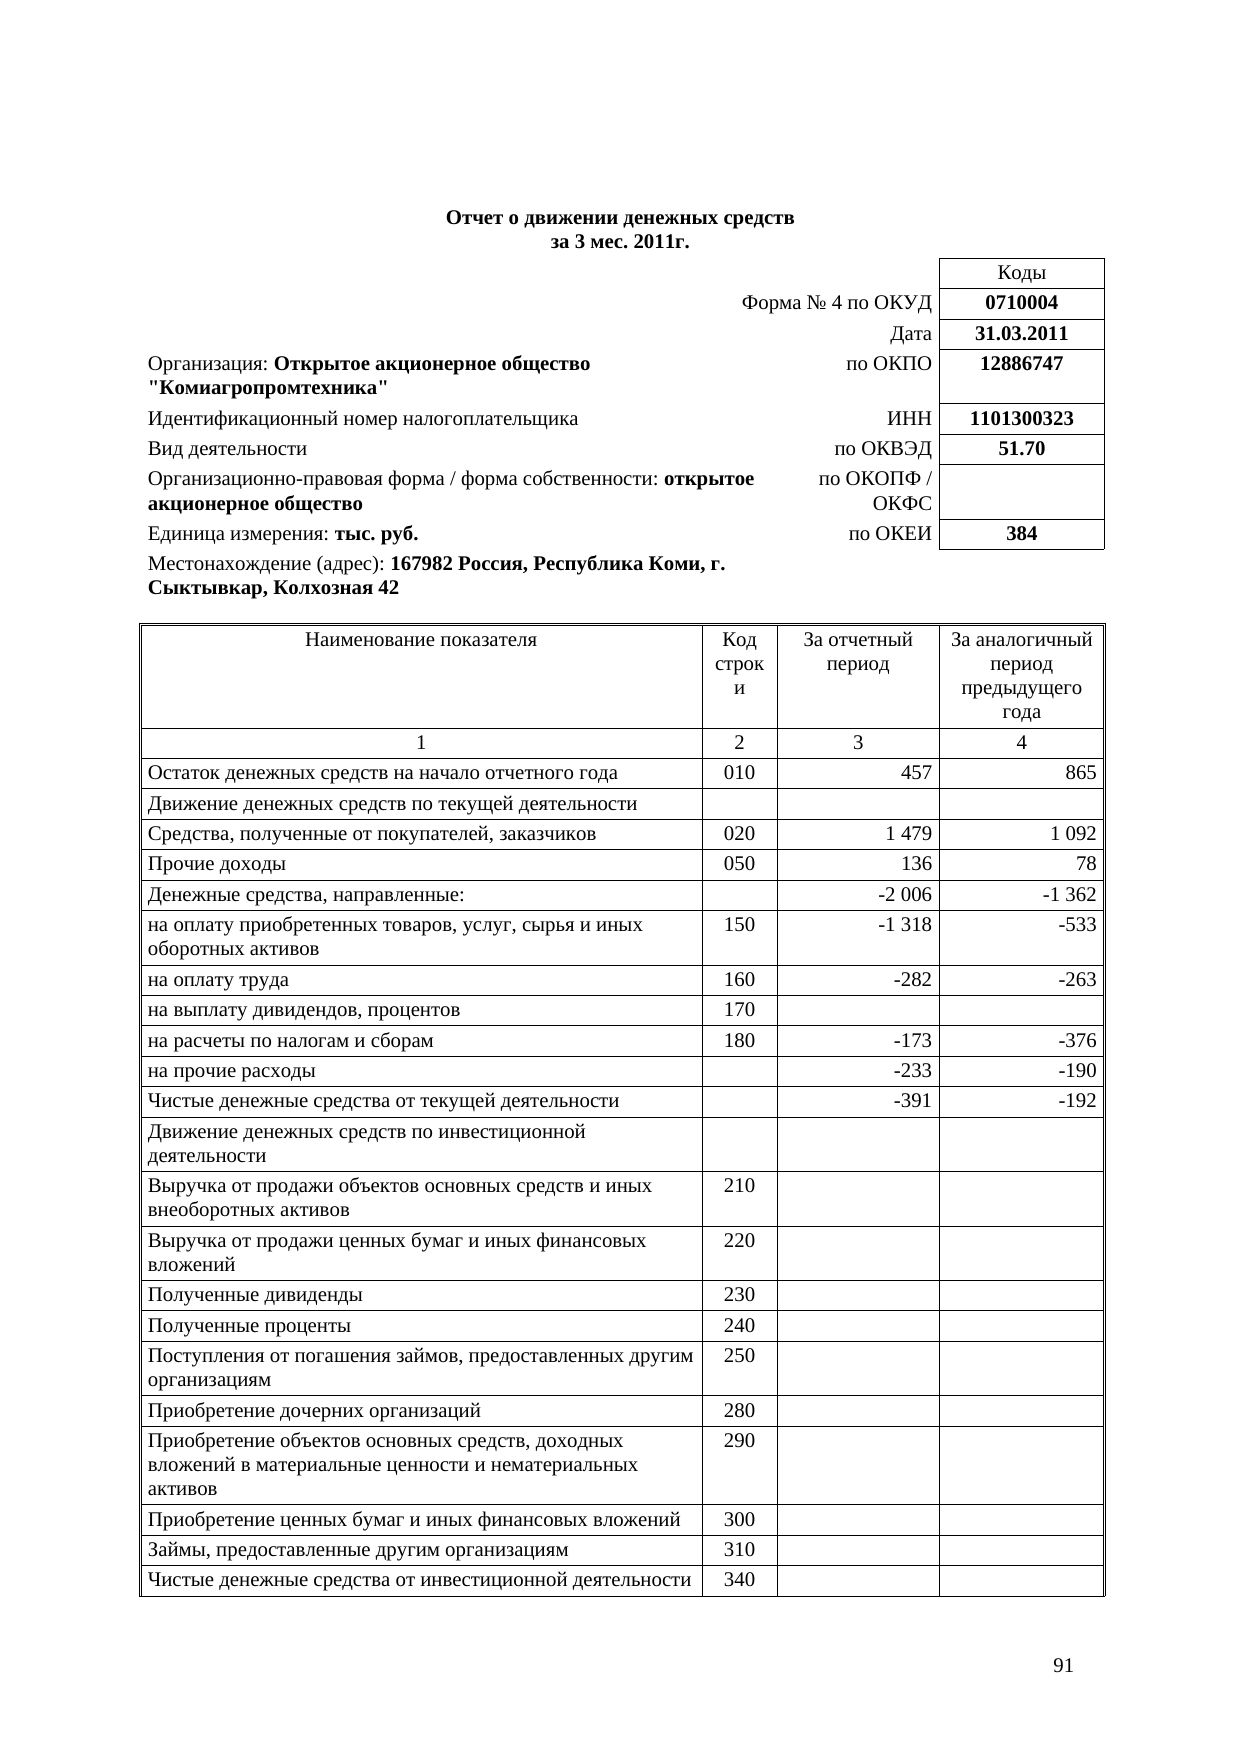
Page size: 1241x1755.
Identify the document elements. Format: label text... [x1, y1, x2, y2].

table_cell Выручка от продажи ценных бумаг и иных финансовых вложений [142, 1227, 702, 1280]
table_cell [940, 789, 1103, 819]
table_cell -233 [778, 1057, 939, 1086]
table_cell [778, 996, 939, 1025]
table_cell Прочие доходы [142, 850, 702, 879]
table_cell по ОКВЭД [777, 434, 939, 464]
table_cell 384 [940, 520, 1104, 549]
table_cell [703, 1057, 777, 1086]
table_cell [940, 996, 1103, 1025]
table_cell Форма № 4 по ОКУД [140, 288, 939, 318]
table_cell 220 [703, 1227, 777, 1280]
table_cell [940, 1396, 1103, 1426]
table_cell [939, 550, 1104, 603]
table_cell 3 [778, 729, 939, 758]
table_cell -391 [778, 1087, 939, 1117]
table_cell 1101300323 [940, 404, 1104, 434]
table_cell [778, 1172, 939, 1226]
table_cell [140, 319, 777, 349]
table_header Коды [940, 259, 1104, 288]
table_cell Движение денежных средств по текущей деятельности [142, 789, 702, 819]
table_cell [778, 1396, 939, 1426]
table_cell 51.70 [940, 435, 1104, 464]
table_cell [778, 789, 939, 819]
table_cell на оплату приобретенных товаров, услуг, сырья и иных оборотных активов [142, 911, 702, 964]
table_cell 0710004 [940, 289, 1104, 318]
table_cell [778, 1118, 939, 1171]
table_cell 340 [703, 1566, 777, 1596]
table_cell 170 [703, 996, 777, 1025]
table_cell на оплату труда [142, 966, 702, 995]
table_cell -263 [940, 966, 1103, 995]
table_cell [778, 1505, 939, 1535]
table_cell [703, 1087, 777, 1117]
table_cell 136 [778, 850, 939, 879]
table_cell Приобретение ценных бумаг и иных финансовых вложений [142, 1505, 702, 1535]
table_cell Единица измерения: тыс. руб. [140, 519, 777, 549]
table_cell -282 [778, 966, 939, 995]
table_cell Чистые денежные средства от текущей деятельности [142, 1087, 702, 1117]
table_cell Полученные проценты [142, 1311, 702, 1341]
table_cell 1 [142, 729, 702, 758]
table_header Код строки [703, 626, 777, 727]
table_cell -2 006 [778, 881, 939, 910]
table_cell [940, 465, 1104, 519]
table_header [777, 258, 939, 288]
table_cell [940, 1342, 1103, 1395]
table_cell 010 [703, 759, 777, 788]
table_cell Движение денежных средств по инвестиционной деятельности [142, 1118, 702, 1171]
table_cell Денежные средства, направленные: [142, 881, 702, 910]
table_cell по ОКЕИ [777, 519, 939, 549]
table_cell [940, 1427, 1103, 1504]
table_cell 865 [940, 759, 1103, 788]
table_cell 310 [703, 1536, 777, 1565]
table_cell 1 479 [778, 820, 939, 849]
table_cell 290 [703, 1427, 777, 1504]
table_cell 240 [703, 1311, 777, 1341]
table_cell 230 [703, 1281, 777, 1310]
table_cell Чистые денежные средства от инвестиционной деятельности [142, 1566, 702, 1596]
table_cell -192 [940, 1087, 1103, 1117]
table_cell Идентификационный номер налогоплательщика [140, 403, 777, 434]
table_cell 300 [703, 1505, 777, 1535]
table_cell -190 [940, 1057, 1103, 1086]
table_cell Организация: Открытое акционерное общество "Комиагропромтехника" [140, 349, 777, 403]
table_cell 1 092 [940, 820, 1103, 849]
table_cell на расчеты по налогам и сборам [142, 1026, 702, 1056]
table_cell [703, 1118, 777, 1171]
table_cell [778, 1427, 939, 1504]
table_cell по ОКПО [777, 349, 939, 403]
table_cell [940, 1505, 1103, 1535]
table_cell [778, 1566, 939, 1596]
table_cell Местонахождение (адрес): 167982 Россия, Республика Коми, г. Сыктывкар, Колхозная 42 [140, 549, 777, 603]
table_cell 31.03.2011 [940, 320, 1104, 349]
table_header За аналогичный период предыдущего года [940, 626, 1103, 727]
table_cell Приобретение дочерних организаций [142, 1396, 702, 1426]
table_cell 050 [703, 850, 777, 879]
table_cell 150 [703, 911, 777, 964]
table_cell [940, 1536, 1103, 1565]
table_cell [940, 1118, 1103, 1171]
table_cell 210 [703, 1172, 777, 1226]
table_cell [940, 1172, 1103, 1226]
table_cell -173 [778, 1026, 939, 1056]
table_cell [778, 1227, 939, 1280]
table_header За отчетный период [778, 626, 939, 727]
table_cell 160 [703, 966, 777, 995]
table_cell Средства, полученные от покупателей, заказчиков [142, 820, 702, 849]
table_cell [778, 1536, 939, 1565]
table_cell [778, 1311, 939, 1341]
table_cell [940, 1566, 1103, 1596]
table_cell Займы, предоставленные другим организациям [142, 1536, 702, 1565]
table_cell -533 [940, 911, 1103, 964]
table_cell 250 [703, 1342, 777, 1395]
table_cell 12886747 [940, 350, 1104, 403]
table_cell Вид деятельности [140, 434, 777, 464]
table_cell [778, 1342, 939, 1395]
table_cell -1 362 [940, 881, 1103, 910]
table_cell Выручка от продажи объектов основных средств и иных внеоборотных активов [142, 1172, 702, 1226]
table_cell по ОКОПФ / ОКФС [777, 464, 939, 519]
table_cell Дата [777, 319, 939, 349]
table_cell [940, 1311, 1103, 1341]
table_cell [778, 1281, 939, 1310]
table_cell 280 [703, 1396, 777, 1426]
table_cell 020 [703, 820, 777, 849]
table_cell Приобретение объектов основных средств, доходных вложений в материальные ценности и нематериальных активов [142, 1427, 702, 1504]
table_cell ИНН [777, 403, 939, 434]
table_cell 180 [703, 1026, 777, 1056]
table_cell [703, 881, 777, 910]
table_cell Полученные дивиденды [142, 1281, 702, 1310]
table_cell 78 [940, 850, 1103, 879]
table_cell [703, 789, 777, 819]
table_cell Остаток денежных средств на начало отчетного года [142, 759, 702, 788]
text Отчет о движении денежных средств за 3 мес. 2011г. [148, 205, 1093, 253]
table_cell 4 [940, 729, 1103, 758]
table_cell -376 [940, 1026, 1103, 1056]
table_cell Организационно-правовая форма / форма собственности: открытое акционерное общество [140, 464, 777, 519]
table_cell -1 318 [778, 911, 939, 964]
table_cell 457 [778, 759, 939, 788]
table_cell Поступления от погашения займов, предоставленных другим организациям [142, 1342, 702, 1395]
table_header [140, 258, 777, 288]
table_cell [940, 1227, 1103, 1280]
table_cell [777, 549, 939, 603]
table_cell на выплату дивидендов, процентов [142, 996, 702, 1025]
table_header Наименование показателя [142, 626, 702, 727]
table_cell 2 [703, 729, 777, 758]
table_cell [940, 1281, 1103, 1310]
table_cell на прочие расходы [142, 1057, 702, 1086]
